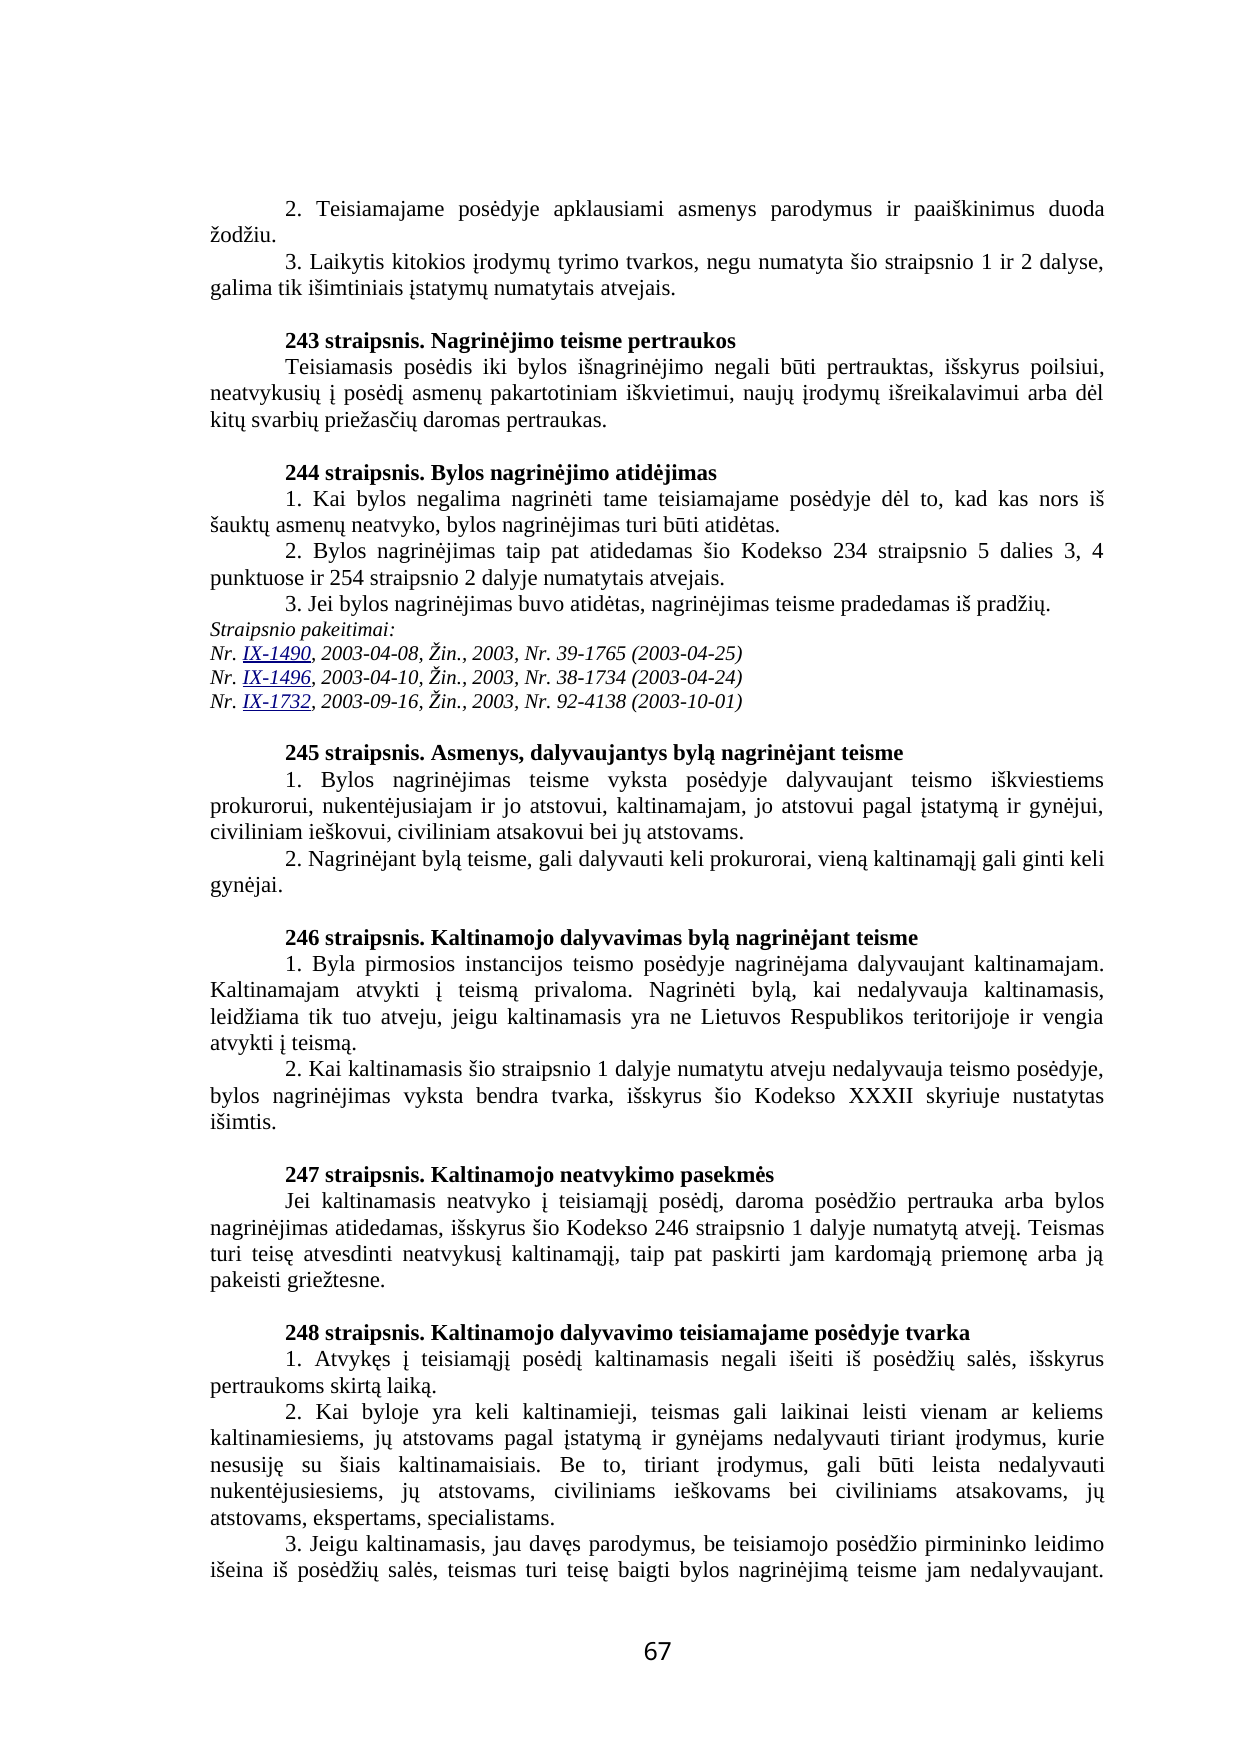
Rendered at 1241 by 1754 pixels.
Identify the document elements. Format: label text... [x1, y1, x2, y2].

text 2. Kai byloje yra keli kaltinamieji, teismas gali laikinai leisti vienam ar keliems kaltinamiesiems, jų atstovams pagal įstatymą ir gynėjams nedalyvauti tiriant įrodymus, kurie nesusiję su šiais kaltinamaisiais. Be to, tiriant įrodymus, gali būti leista nedalyvauti nukentėjusiesiems, jų atstovams, civiliniams ieškovams bei civiliniams atsakovams, jų atstovams, ekspertams, specialistams. [210, 1398, 1106, 1530]
text 2. Teisiamajame posėdyje apklausiami asmenys parodymus ir paaiškinimus duoda žodžiu. [210, 195, 1106, 248]
text Straipsnio pakeitimai: [210, 617, 1106, 641]
text Nr. IX-1496, 2003-04-10, Žin., 2003, Nr. 38-1734 (2003-04-24) [210, 665, 1106, 689]
text 244 straipsnis. Bylos nagrinėjimo atidėjimas [210, 458, 1106, 485]
text 245 straipsnis. Asmenys, dalyvaujantys bylą nagrinėjant teisme [210, 739, 1106, 766]
text 1. Kai bylos negalima nagrinėti tame teisiamajame posėdyje dėl to, kad kas nors iš šauktų asmenų neatvyko, bylos nagrinėjimas turi būti atidėtas. [210, 485, 1106, 538]
text Nr. IX-1490, 2003-04-08, Žin., 2003, Nr. 39-1765 (2003-04-25) [210, 641, 1106, 665]
text 1. Byla pirmosios instancijos teismo posėdyje nagrinėjama dalyvaujant kaltinamajam. Kaltinamajam atvykti į teismą privaloma. Nagrinėti bylą, kai nedalyvauja kaltinamasis, leidžiama tik tuo atveju, jeigu kaltinamasis yra ne Lietuvos Respublikos teritorijoje ir vengia atvykti į teismą. [210, 950, 1106, 1056]
text 247 straipsnis. Kaltinamojo neatvykimo pasekmės [210, 1161, 1106, 1187]
text 3. Jeigu kaltinamasis, jau davęs parodymus, be teisiamojo posėdžio pirmininko leidimo išeina iš posėdžių salės, teismas turi teisę baigti bylos nagrinėjimą teisme jam nedalyvaujant. [210, 1530, 1106, 1583]
text Jei kaltinamasis neatvyko į teisiamąjį posėdį, daroma posėdžio pertrauka arba bylos nagrinėjimas atidedamas, išskyrus šio Kodekso 246 straipsnio 1 dalyje numatytą atvejį. Teismas turi teisę atvesdinti neatvykusį kaltinamąjį, taip pat paskirti jam kardomąją priemonę arba ją pakeisti griežtesne. [210, 1187, 1106, 1293]
text 3. Jei bylos nagrinėjimas buvo atidėtas, nagrinėjimas teisme pradedamas iš pradžių. [210, 590, 1106, 617]
text 2. Kai kaltinamasis šio straipsnio 1 dalyje numatytu atveju nedalyvauja teismo posėdyje, bylos nagrinėjimas vyksta bendra tvarka, išskyrus šio Kodekso XXXII skyriuje nustatytas išimtis. [210, 1056, 1106, 1134]
text 243 straipsnis. Nagrinėjimo teisme pertraukos [210, 327, 1106, 353]
text 2. Nagrinėjant bylą teisme, gali dalyvauti keli prokurorai, vieną kaltinamąjį gali ginti keli gynėjai. [210, 845, 1106, 897]
text 1. Bylos nagrinėjimas teisme vyksta posėdyje dalyvaujant teismo iškviestiems prokurorui, nukentėjusiajam ir jo atstovui, kaltinamajam, jo atstovui pagal įstatymą ir gynėjui, civiliniam ieškovui, civiliniam atsakovui bei jų atstovams. [210, 766, 1106, 845]
text 3. Laikytis kitokios įrodymų tyrimo tvarkos, negu numatyta šio straipsnio 1 ir 2 dalyse, galima tik išimtiniais įstatymų numatytais atvejais. [210, 248, 1106, 300]
text 248 straipsnis. Kaltinamojo dalyvavimo teisiamajame posėdyje tvarka [210, 1319, 1106, 1345]
text Teisiamasis posėdis iki bylos išnagrinėjimo negali būti pertrauktas, išskyrus poilsiui, neatvykusių į posėdį asmenų pakartotiniam iškvietimui, naujų įrodymų išreikalavimui arba dėl kitų svarbių priežasčių daromas pertraukas. [210, 353, 1106, 432]
text 246 straipsnis. Kaltinamojo dalyvavimas bylą nagrinėjant teisme [210, 924, 1106, 950]
text 2. Bylos nagrinėjimas taip pat atidedamas šio Kodekso 234 straipsnio 5 dalies 3, 4 punktuose ir 254 straipsnio 2 dalyje numatytais atvejais. [210, 538, 1106, 590]
text 1. Atvykęs į teisiamąjį posėdį kaltinamasis negali išeiti iš posėdžių salės, išskyrus pertraukoms skirtą laiką. [210, 1345, 1106, 1398]
text Nr. IX-1732, 2003-09-16, Žin., 2003, Nr. 92-4138 (2003-10-01) [210, 689, 1106, 713]
